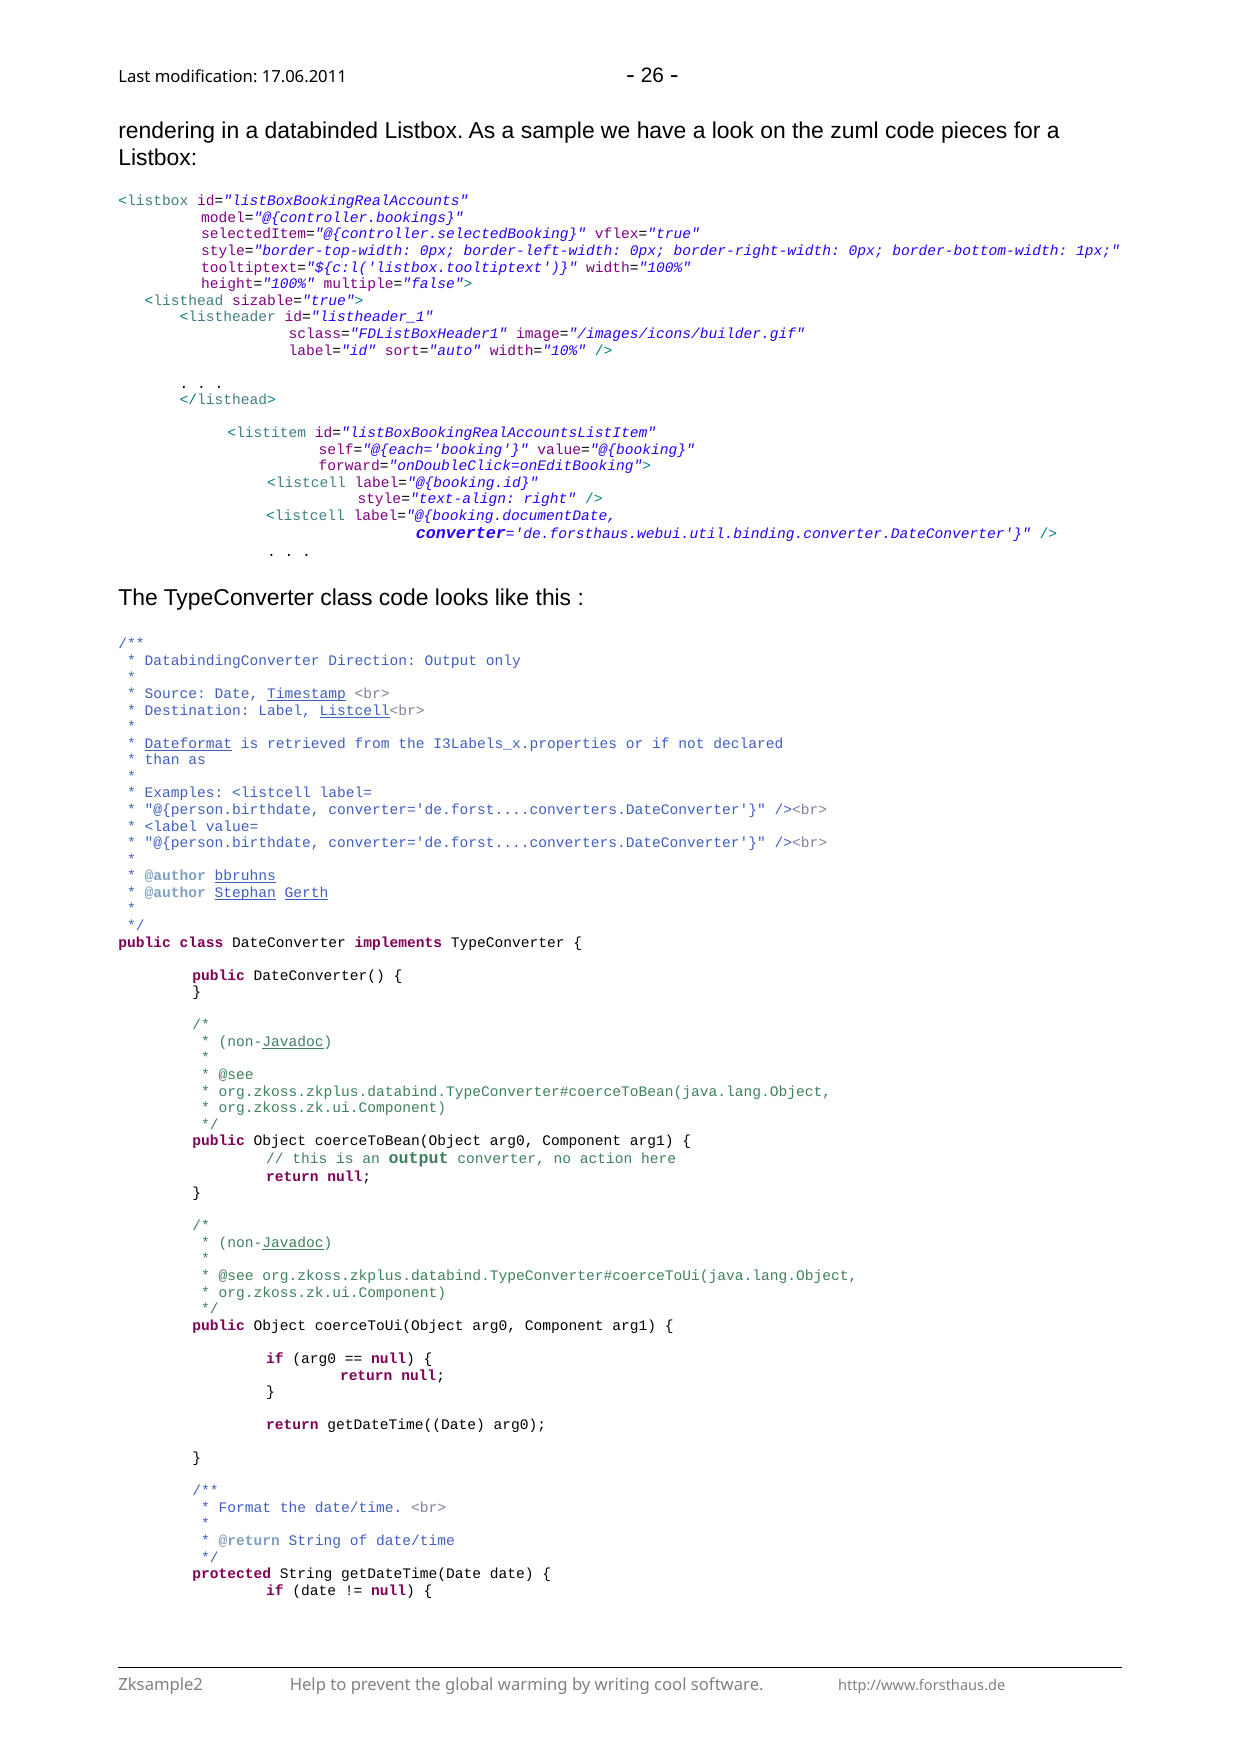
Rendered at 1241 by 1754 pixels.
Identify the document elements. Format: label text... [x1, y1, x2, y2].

text . . . [118, 376, 1122, 392]
text } [118, 1186, 1122, 1202]
text label="id" sort="auto" width="10%" /> [118, 343, 1122, 359]
text converter='de.forsthaus.webui.util.binding.converter.DateConverter'}" /> [118, 525, 1122, 544]
text * [118, 852, 1122, 868]
text } [118, 1384, 1122, 1401]
text /* [118, 1219, 1122, 1235]
text } [118, 984, 1122, 1001]
text <listitem id="listBoxBookingRealAccountsListItem" [118, 426, 1122, 442]
text * [118, 719, 1122, 736]
text /* [118, 1018, 1122, 1034]
text * @return String of date/time [118, 1533, 1122, 1550]
text * Source: Date, Timestamp <br> [118, 686, 1122, 703]
text * org.zkoss.zk.ui.Component) [118, 1285, 1122, 1301]
text */ [118, 1117, 1122, 1133]
text * (non-Javadoc) [118, 1235, 1122, 1252]
text /** [118, 637, 1122, 653]
text * (non-Javadoc) [118, 1034, 1122, 1051]
text * "@{person.birthdate, converter='de.forst....converters.DateConverter'}" /><br> [118, 835, 1122, 852]
text * [118, 1252, 1122, 1268]
text * @author bbruhns [118, 868, 1122, 885]
text * Dateformat is retrieved from the I3Labels_x.properties or if not declared [118, 736, 1122, 753]
text /** [118, 1484, 1122, 1500]
text * DatabindingConverter Direction: Output only [118, 653, 1122, 670]
text * than as [118, 753, 1122, 769]
text tooltiptext="${c:l('listbox.tooltiptext')}" width="100%" [118, 260, 1122, 276]
text protected String getDateTime(Date date) { [118, 1566, 1122, 1583]
text </listhead> [118, 392, 1122, 409]
text * [118, 1517, 1122, 1533]
text * Format the date/time. <br> [118, 1500, 1122, 1517]
text * org.zkoss.zk.ui.Component) [118, 1100, 1122, 1117]
text rendering in a databinded Listbox. As a sample we have a look on the zuml code pieces for a Listbox: [118, 117, 1122, 170]
text return null; [118, 1368, 1122, 1384]
text public class DateConverter implements TypeConverter { [118, 935, 1122, 951]
text * Examples: <listcell label= [118, 786, 1122, 802]
text forward="onDoubleClick=onEditBooking"> [118, 459, 1122, 475]
text return getDateTime((Date) arg0); [118, 1417, 1122, 1434]
text * @author Stephan Gerth [118, 885, 1122, 902]
text model="@{controller.bookings}" [118, 210, 1122, 227]
text * org.zkoss.zkplus.databind.TypeConverter#coerceToBean(java.lang.Object, [118, 1084, 1122, 1100]
text * <label value= [118, 819, 1122, 835]
text . . . [118, 544, 1122, 560]
text // this is an output converter, no action here [118, 1150, 1122, 1169]
text <listcell label="@{booking.documentDate, [118, 508, 1122, 525]
text return null; [118, 1169, 1122, 1186]
text if (arg0 == null) { [118, 1351, 1122, 1368]
text style="border-top-width: 0px; border-left-width: 0px; border-right-width: 0px; border-bottom-width: 1px;" [118, 243, 1122, 260]
text selectedItem="@{controller.selectedBooking}" vflex="true" [118, 227, 1122, 243]
text public Object coerceToUi(Object arg0, Component arg1) { [118, 1318, 1122, 1334]
text * Destination: Label, Listcell<br> [118, 703, 1122, 719]
text public Object coerceToBean(Object arg0, Component arg1) { [118, 1133, 1122, 1150]
text * "@{person.birthdate, converter='de.forst....converters.DateConverter'}" /><br> [118, 802, 1122, 819]
text * @see org.zkoss.zkplus.databind.TypeConverter#coerceToUi(java.lang.Object, [118, 1268, 1122, 1285]
text * [118, 670, 1122, 686]
text */ [118, 918, 1122, 935]
text <listhead sizable="true"> [118, 293, 1122, 309]
text <listbox id="listBoxBookingRealAccounts" [118, 194, 1122, 210]
text public DateConverter() { [118, 968, 1122, 984]
text sclass="FDListBoxHeader1" image="/images/icons/builder.gif" [118, 326, 1122, 343]
text * [118, 902, 1122, 918]
text The TypeConverter class code looks like this : [118, 584, 1122, 610]
text <listcell label="@{booking.id}" [118, 475, 1122, 492]
text style="text-align: right" /> [118, 492, 1122, 508]
text */ [118, 1550, 1122, 1566]
text * [118, 1051, 1122, 1067]
text self="@{each='booking'}" value="@{booking}" [118, 442, 1122, 459]
text height="100%" multiple="false"> [118, 276, 1122, 293]
text * @see [118, 1067, 1122, 1084]
text */ [118, 1301, 1122, 1318]
text if (date != null) { [118, 1583, 1122, 1599]
text * [118, 769, 1122, 786]
text } [118, 1451, 1122, 1467]
text <listheader id="listheader_1" [118, 309, 1122, 326]
